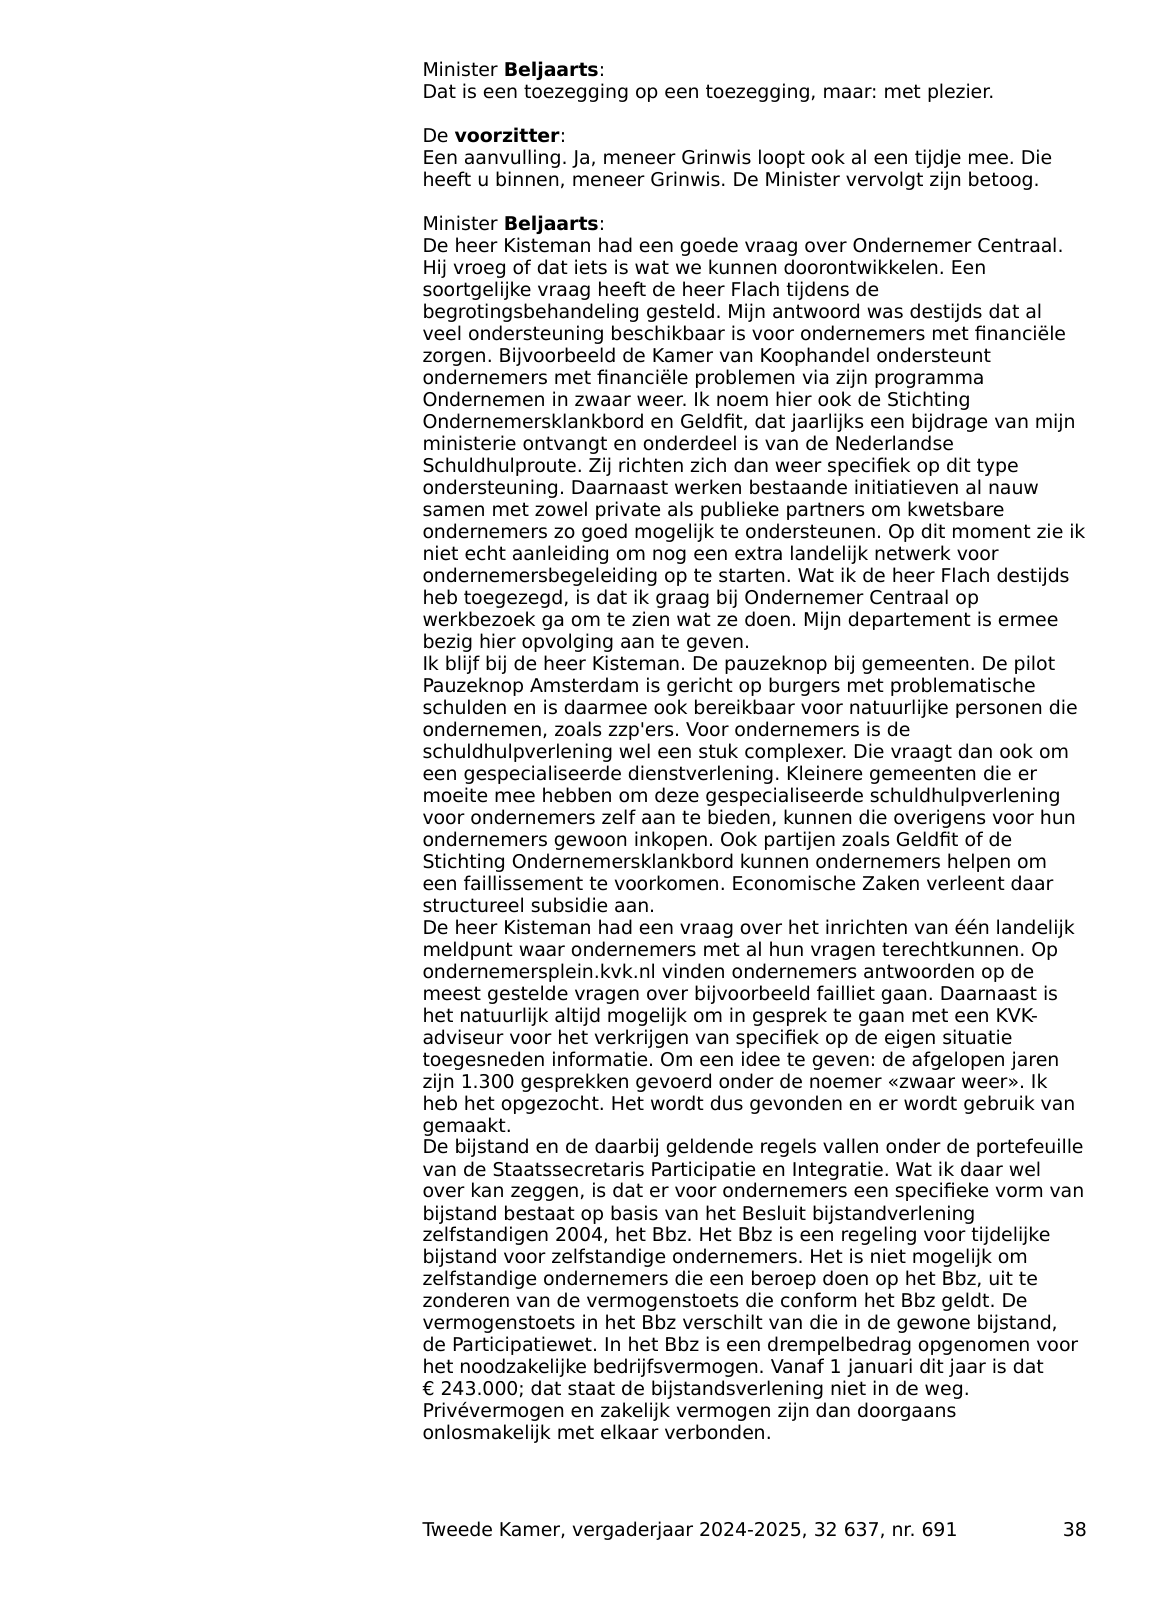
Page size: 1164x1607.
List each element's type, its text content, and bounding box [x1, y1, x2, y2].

text De heer Kisteman had een vraag over het inrichten van één landelijk meldpunt waar ondernemers met al hun vragen terechtkunnen. Op ondernemersplein.kvk.nl vinden ondernemers antwoorden op de meest gestelde vragen over bijvoorbeeld failliet gaan. Daarnaast is het natuurlijk altijd mogelijk om in gesprek te gaan met een KVK-adviseur voor het verkrijgen van specifiek op de eigen situatie toegesneden informatie. Om een idee te geven: de afgelopen jaren zijn 1.300 gesprekken gevoerd onder de noemer «zwaar weer». Ik heb het opgezocht. Het wordt dus gevonden en er wordt gebruik van gemaakt. [422, 917, 1087, 1136]
text De heer Kisteman had een goede vraag over Ondernemer Centraal. Hij vroeg of dat iets is wat we kunnen doorontwikkelen. Een soortgelijke vraag heeft de heer Flach tijdens de begrotingsbehandeling gesteld. Mijn antwoord was destijds dat al veel ondersteuning beschikbaar is voor ondernemers met financiële zorgen. Bijvoorbeeld de Kamer van Koophandel ondersteunt ondernemers met financiële problemen via zijn programma Ondernemen in zwaar weer. Ik noem hier ook de Stichting Ondernemersklankbord en Geldfit, dat jaarlijks een bijdrage van mijn ministerie ontvangt en onderdeel is van de Nederlandse Schuldhulproute. Zij richten zich dan weer specifiek op dit type ondersteuning. Daarnaast werken bestaande initiatieven al nauw samen met zowel private als publieke partners om kwetsbare ondernemers zo goed mogelijk te ondersteunen. Op dit moment zie ik niet echt aanleiding om nog een extra landelijk netwerk voor ondernemersbegeleiding op te starten. Wat ik de heer Flach destijds heb toegezegd, is dat ik graag bij Ondernemer Centraal op werkbezoek ga om te zien wat ze doen. Mijn departement is ermee bezig hier opvolging aan te geven. [422, 235, 1087, 653]
text Minister Beljaarts: [422, 213, 1087, 235]
text Ik blijf bij de heer Kisteman. De pauzeknop bij gemeenten. De pilot Pauzeknop Amsterdam is gericht op burgers met problematische schulden en is daarmee ook bereikbaar voor natuurlijke personen die ondernemen, zoals zzp'ers. Voor ondernemers is de schuldhulpverlening wel een stuk complexer. Die vraagt dan ook om een gespecialiseerde dienstverlening. Kleinere gemeenten die er moeite mee hebben om deze gespecialiseerde schuldhulpverlening voor ondernemers zelf aan te bieden, kunnen die overigens voor hun ondernemers gewoon inkopen. Ook partijen zoals Geldfit of de Stichting Ondernemersklankbord kunnen ondernemers helpen om een faillissement te voorkomen. Economische Zaken verleent daar structureel subsidie aan. [422, 653, 1087, 917]
text Minister Beljaarts: [422, 59, 1087, 81]
text De bijstand en de daarbij geldende regels vallen onder de portefeuille van de Staatssecretaris Participatie en Integratie. Wat ik daar wel over kan zeggen, is dat er voor ondernemers een specifieke vorm van bijstand bestaat op basis van het Besluit bijstandverlening zelfstandigen 2004, het Bbz. Het Bbz is een regeling voor tijdelijke bijstand voor zelfstandige ondernemers. Het is niet mogelijk om zelfstandige ondernemers die een beroep doen op het Bbz, uit te zonderen van de vermogenstoets die conform het Bbz geldt. De vermogenstoets in het Bbz verschilt van die in de gewone bijstand, de Participatiewet. In het Bbz is een drempelbedrag opgenomen voor het noodzakelijke bedrijfsvermogen. Vanaf 1 januari dit jaar is dat € 243.000; dat staat de bijstandsverlening niet in de weg. Privévermogen en zakelijk vermogen zijn dan doorgaans onlosmakelijk met elkaar verbonden. [422, 1136, 1087, 1444]
text Dat is een toezegging op een toezegging, maar: met plezier. [422, 81, 1087, 103]
text De voorzitter: [422, 125, 1087, 147]
text Een aanvulling. Ja, meneer Grinwis loopt ook al een tijdje mee. Die heeft u binnen, meneer Grinwis. De Minister vervolgt zijn betoog. [422, 147, 1087, 191]
